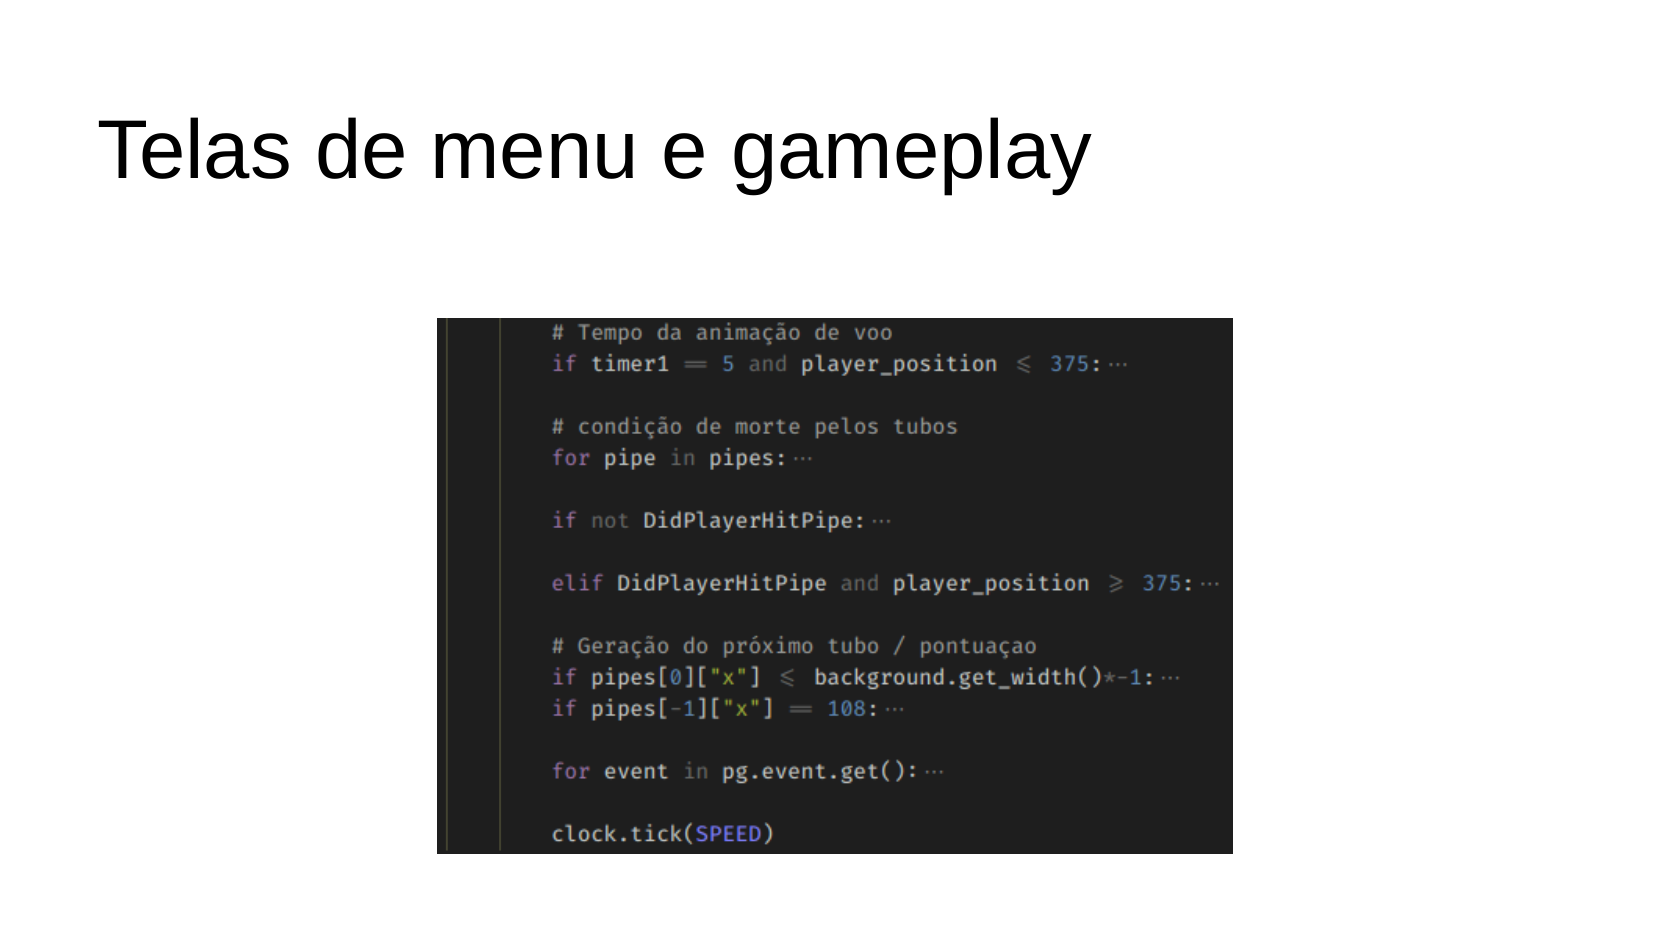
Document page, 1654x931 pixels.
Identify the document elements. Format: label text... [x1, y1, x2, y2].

text_box Telas de menu e gameplay [82, 95, 1654, 390]
picture [437, 318, 1233, 854]
